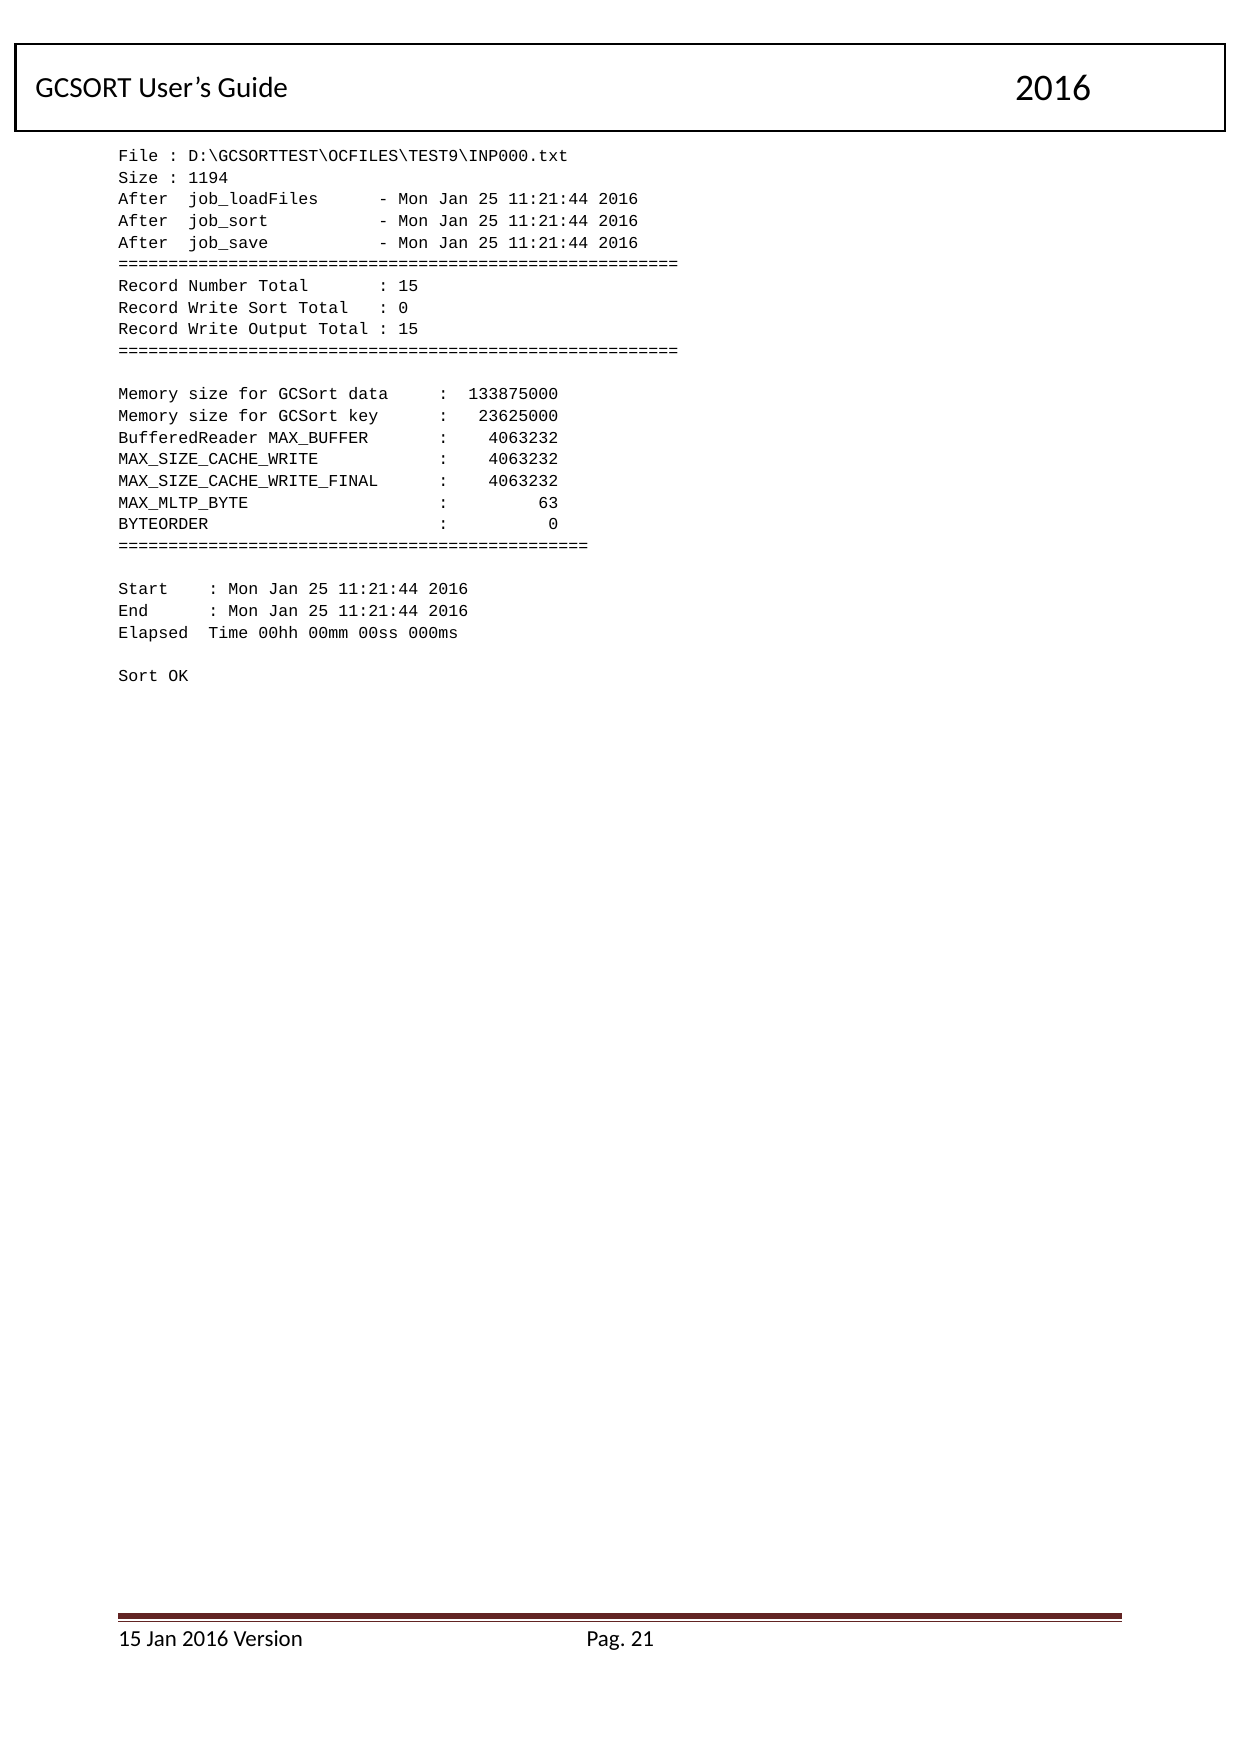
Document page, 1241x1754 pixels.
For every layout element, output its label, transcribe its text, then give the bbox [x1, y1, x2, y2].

text ======================================================== [118, 256, 1122, 275]
text Memory size for GCSort data : 133875000 [118, 386, 1122, 405]
text Start : Mon Jan 25 11:21:44 2016 [118, 581, 1122, 600]
text ======================================================== [118, 343, 1122, 361]
text MAX_SIZE_CACHE_WRITE_FINAL : 4063232 [118, 473, 1122, 491]
text BufferedReader MAX_BUFFER : 4063232 [118, 429, 1122, 448]
text Record Number Total : 15 [118, 278, 1122, 296]
text MAX_SIZE_CACHE_WRITE : 4063232 [118, 451, 1122, 470]
text After job_sort - Mon Jan 25 11:21:44 2016 [118, 213, 1122, 231]
text Record Write Sort Total : 0 [118, 299, 1122, 318]
text =============================================== [118, 538, 1122, 556]
text Record Write Output Total : 15 [118, 321, 1122, 340]
text Memory size for GCSort key : 23625000 [118, 408, 1122, 426]
text After job_loadFiles - Mon Jan 25 11:21:44 2016 [118, 191, 1122, 210]
text File : D:\GCSORTTEST\OCFILES\TEST9\INP000.txt [118, 148, 1122, 166]
text Sort OK [118, 668, 1122, 686]
text Size : 1194 [118, 169, 1122, 188]
text End : Mon Jan 25 11:21:44 2016 [118, 603, 1122, 621]
text BYTEORDER : 0 [118, 516, 1122, 535]
text After job_save - Mon Jan 25 11:21:44 2016 [118, 234, 1122, 253]
text MAX_MLTP_BYTE : 63 [118, 494, 1122, 513]
text Elapsed Time 00hh 00mm 00ss 000ms [118, 624, 1122, 643]
